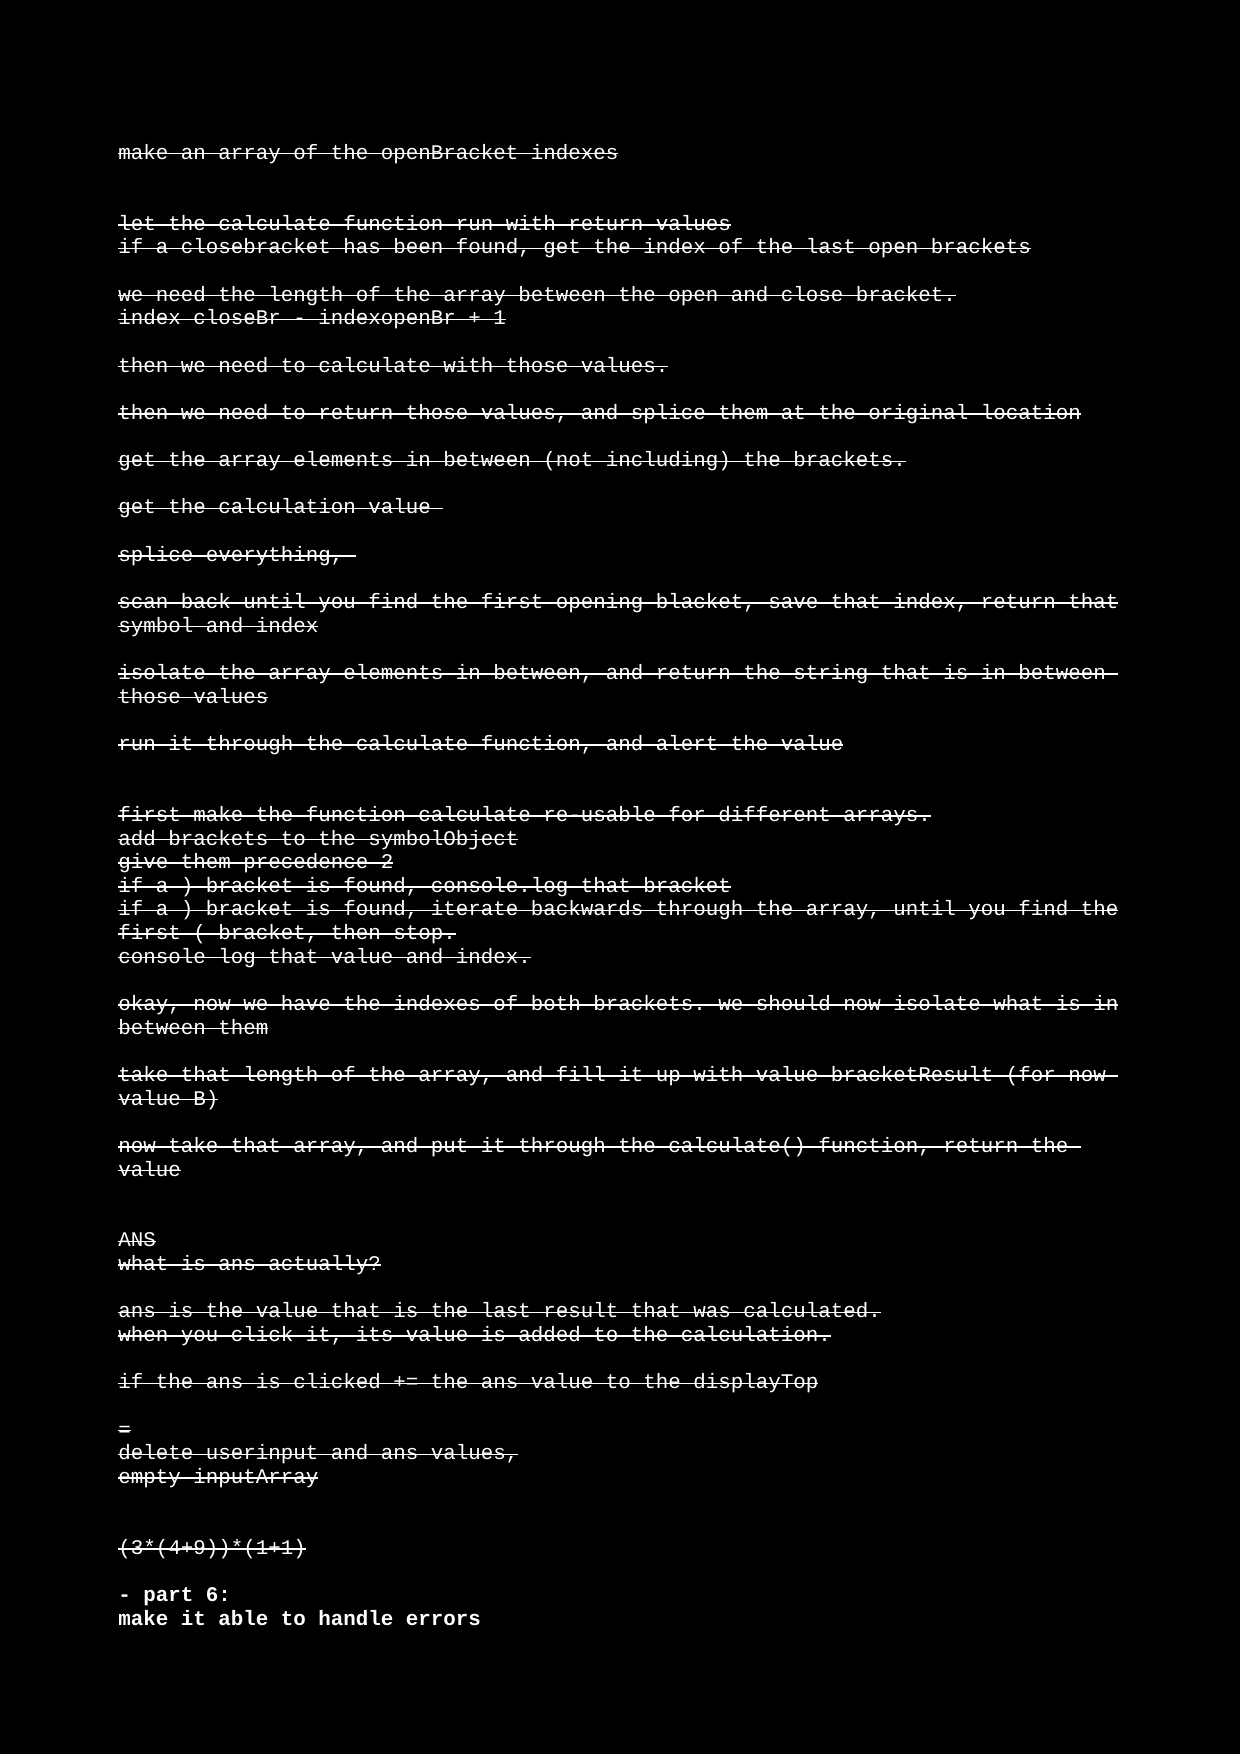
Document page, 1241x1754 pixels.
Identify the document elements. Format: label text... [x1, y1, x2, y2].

text okay, now we have the indexes of both brackets. we should now isolate what is in between them [118, 993, 1122, 1040]
text when you click it, its value is added to the calculation. [118, 1324, 1122, 1348]
text isolate the array elements in between, and return the string that is in between those values [118, 662, 1122, 709]
text give them precedence 2 [118, 851, 1122, 875]
text we need the length of the array between the open and close bracket. [118, 284, 1122, 307]
text if a ) bracket is found, iterate backwards through the array, until you find the first ( bracket, then stop. [118, 898, 1122, 946]
text make an array of the openBracket indexes [118, 142, 1122, 165]
text console log that value and index. [118, 946, 1122, 969]
text get the array elements in between (not including) the brackets. [118, 449, 1122, 473]
text delete userinput and ans values, [118, 1442, 1122, 1466]
text ans is the value that is the last result that was calculated. [118, 1300, 1122, 1324]
text ANS [118, 1229, 1122, 1253]
text scan back until you find the first opening blacket, save that index, return that symbol and index [118, 591, 1122, 638]
text now take that array, and put it through the calculate() function, return the value [118, 1135, 1122, 1182]
text let the calculate function run with return values [118, 213, 1122, 236]
text index closeBr - indexopenBr + 1 [118, 307, 1122, 331]
text then we need to return those values, and splice them at the original location [118, 402, 1122, 426]
text first make the function calculate re-usable for different arrays. [118, 804, 1122, 827]
text = [118, 1419, 1122, 1442]
text - part 6: [118, 1584, 1122, 1608]
text if a ) bracket is found, console.log that bracket [118, 875, 1122, 898]
text get the calculation value [118, 496, 1122, 520]
text empty inputArray [118, 1466, 1122, 1489]
text add brackets to the symbolObject [118, 827, 1122, 851]
text what is ans actually? [118, 1253, 1122, 1277]
text run it through the calculate function, and alert the value [118, 733, 1122, 757]
text take that length of the array, and fill it up with value bracketResult (for now value B) [118, 1064, 1122, 1111]
text if a closebracket has been found, get the index of the last open brackets [118, 236, 1122, 260]
text (3*(4+9))*(1+1) [118, 1537, 1122, 1561]
text make it able to handle errors [118, 1608, 1122, 1631]
text then we need to calculate with those values. [118, 354, 1122, 378]
text splice everything, [118, 544, 1122, 567]
text if the ans is clicked += the ans value to the displayTop [118, 1371, 1122, 1395]
